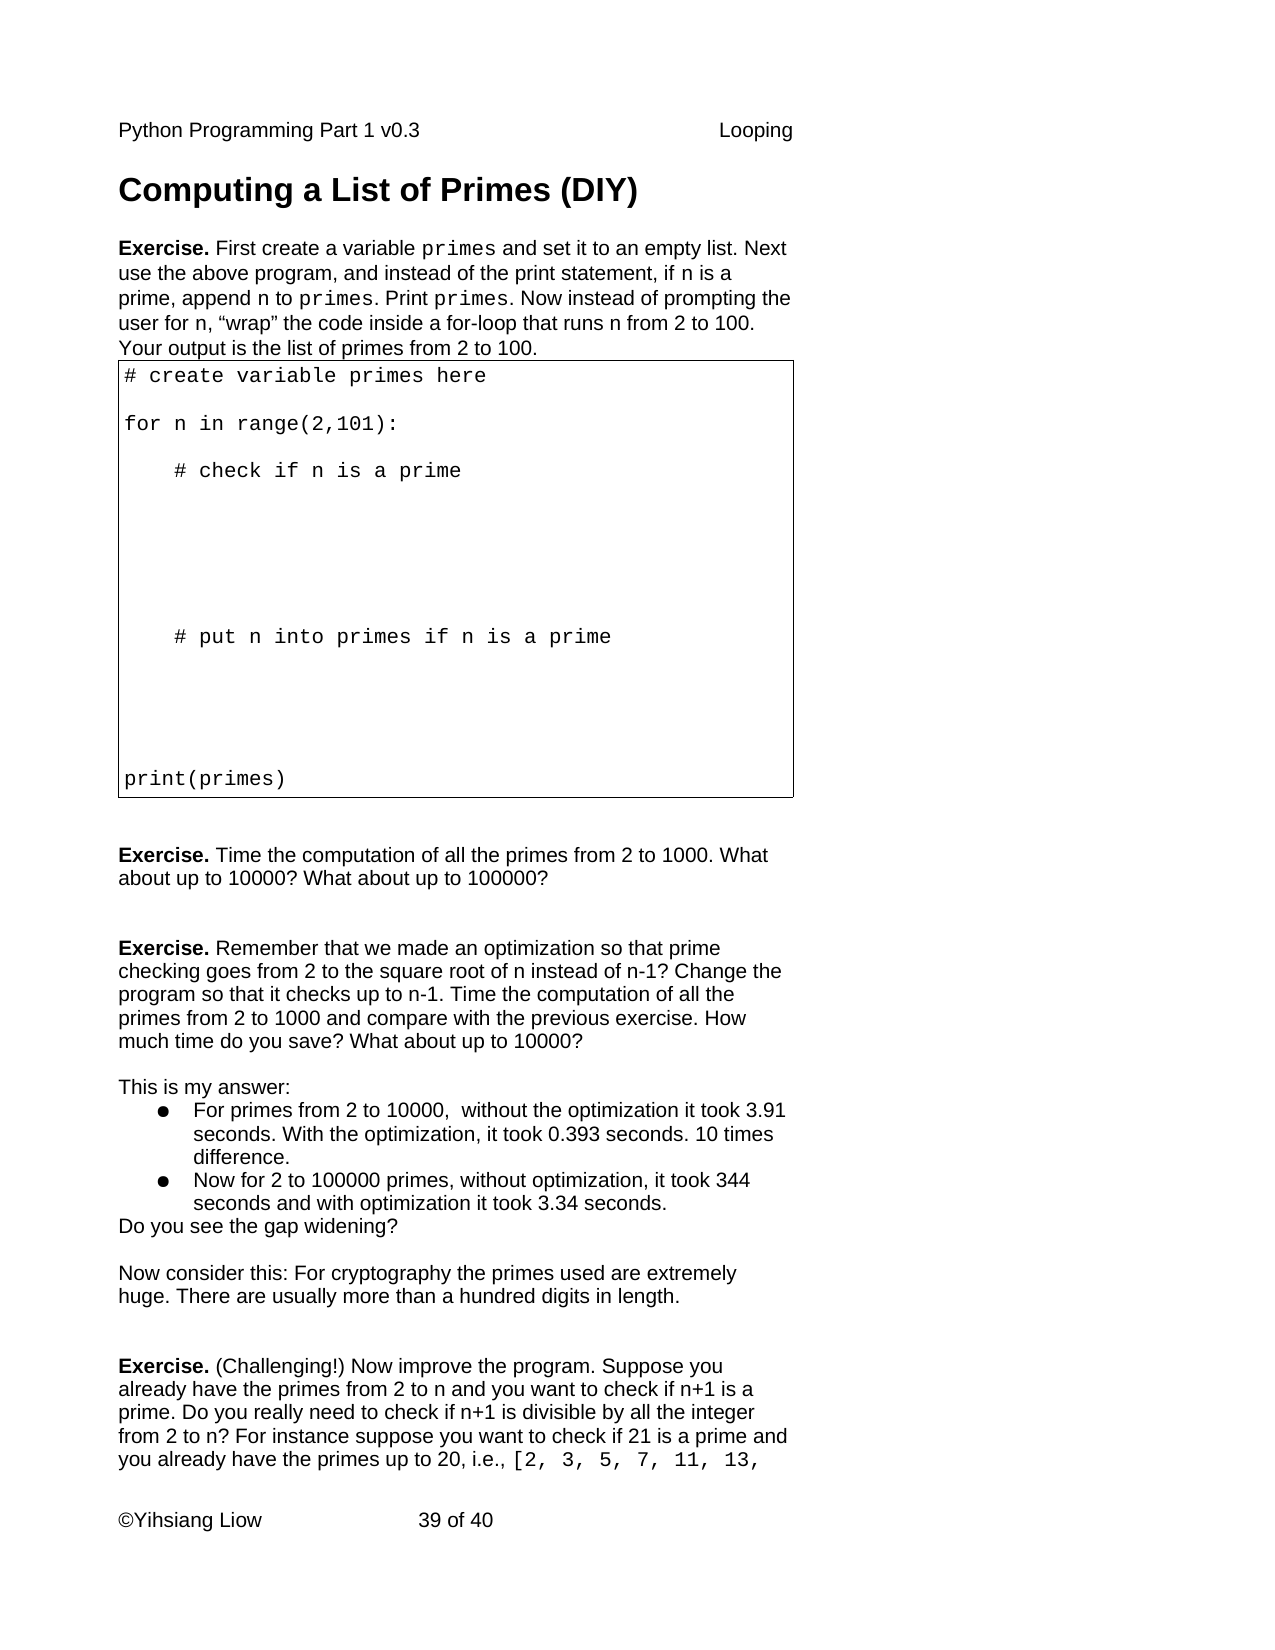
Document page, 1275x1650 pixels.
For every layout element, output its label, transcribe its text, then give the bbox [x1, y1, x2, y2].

text Exercise. Time the computation of all the primes from 2 to 1000. What about up to 10000? What about up to 100000? [118, 843, 793, 890]
text Exercise. Remember that we made an optimization so that prime checking goes from 2 to the square root of n instead of n-1? Change the program so that it checks up to n-1. Time the computation of all the primes from 2 to 1000 and compare with the previous exercise. How much time do you save? What about up to 10000? [118, 936, 793, 1052]
text Exercise. First create a variable primes and set it to an empty list. Next use the above program, and instead of the print statement, if n is a prime, append n to primes. Print primes. Now instead of prompting the user for n, “wrap” the code inside a for-loop that runs n from 2 to 100. Your output is the list of primes from 2 to 100. [118, 236, 793, 360]
text Exercise. (Challenging!) Now improve the program. Suppose you already have the primes from 2 to n and you want to check if n+1 is a prime. Do you really need to check if n+1 is divisible by all the integer from 2 to n? For instance suppose you want to check if 21 is a prime and you already have the primes up to 20, i.e., [2, 3, 5, 7, 11, 13, [118, 1354, 793, 1472]
list For primes from 2 to 10000, without the optimization it took 3.91 seconds. With the optimization, it took 0.393 seconds. 10 times difference. [156, 1099, 793, 1169]
table_header # create variable primes here for n in range(2,101): # check if n is a prime # put n into primes if n is a prime print(primes) [119, 361, 793, 797]
text Computing a List of Primes (DIY) [118, 171, 793, 208]
list Now for 2 to 100000 primes, without optimization, it took 344 seconds and with optimization it took 3.34 seconds. [156, 1169, 793, 1215]
text This is my answer: [118, 1076, 793, 1099]
text Do you see the gap widening? [118, 1215, 793, 1238]
text Now consider this: For cryptography the primes used are extremely huge. There are usually more than a hundred digits in length. [118, 1262, 793, 1308]
